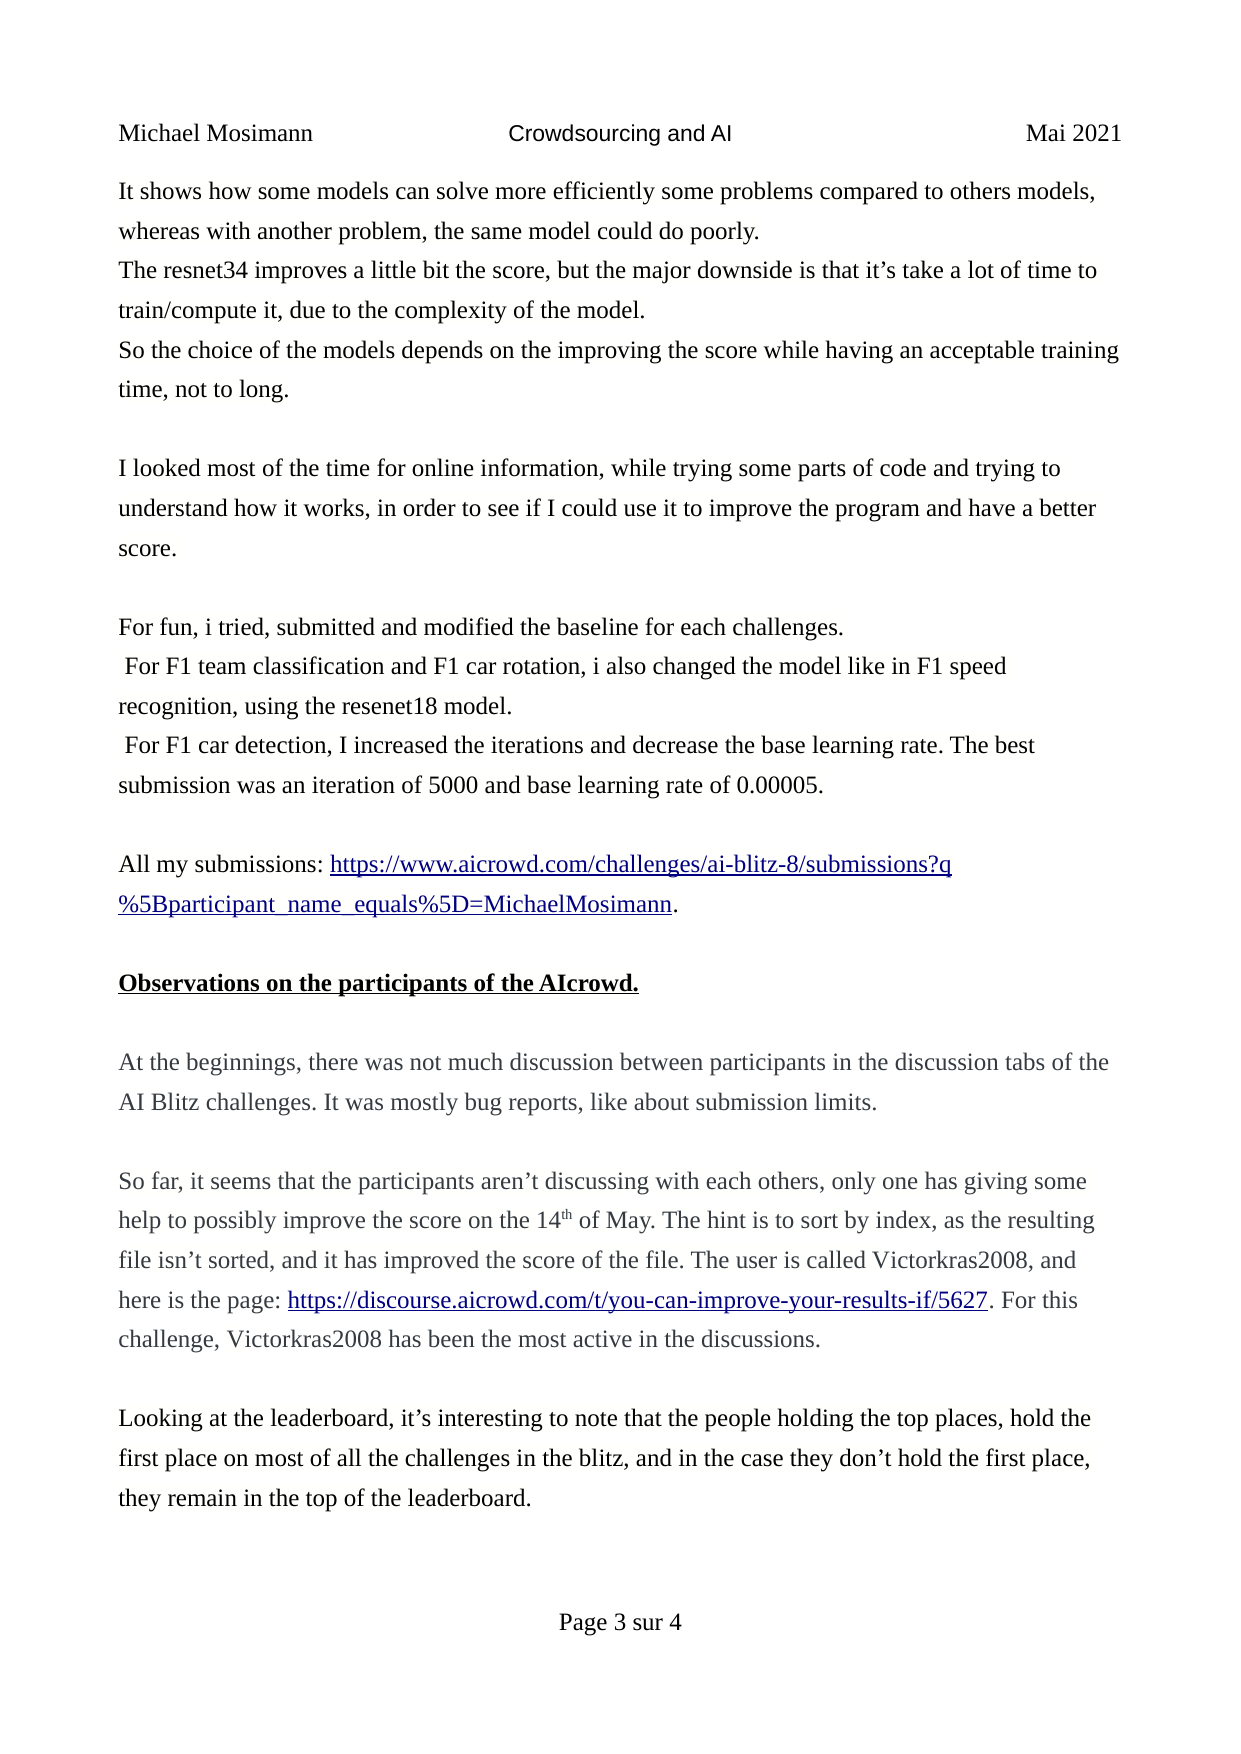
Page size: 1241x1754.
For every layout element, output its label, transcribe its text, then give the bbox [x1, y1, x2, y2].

text All my submissions: https://www.aicrowd.com/challenges/ai-blitz-8/submissions?q%5Bparticipant_name_equals%5D=MichaelMosimann. [118, 849, 1122, 918]
text I looked most of the time for online information, while trying some parts of code and trying to understand how it works, in order to see if I could use it to improve the program and have a better score. [118, 453, 1122, 561]
text At the beginnings, there was not much discussion between participants in the discussion tabs of the AI Blitz challenges. It was mostly bug reports, like about submission limits. [118, 1047, 1122, 1116]
text The resnet34 improves a little bit the score, but the major downside is that it’s take a lot of time to train/compute it, due to the complexity of the model. [118, 256, 1122, 324]
text Looking at the leaderboard, it’s interesting to note that the people holding the top places, hold the first place on most of all the challenges in the blitz, and in the case they don’t hold the first place, they remain in the top of the leaderboard. [118, 1403, 1122, 1511]
text It shows how some models can solve more efficiently some problems compared to others models, whereas with another problem, the same model could do poorly. [118, 176, 1122, 245]
text Observations on the participants of the AIcrowd. [118, 968, 1122, 997]
text For fun, i tried, submitted and modified the baseline for each challenges. [118, 612, 1122, 641]
text So the choice of the models depends on the improving the score while having an acceptable training time, not to long. [118, 335, 1122, 403]
text For F1 car detection, I increased the iterations and decrease the base learning rate. The best submission was an iteration of 5000 and base learning rate of 0.00005. [118, 731, 1122, 799]
text For F1 team classification and F1 car rotation, i also changed the model like in F1 speed recognition, using the resenet18 model. [118, 651, 1122, 720]
text So far, it seems that the participants aren’t discussing with each others, only one has giving some help to possibly improve the score on the 14th of May. The hint is to sort by index, as the resulting file isn’t sorted, and it has improved the score of the file. The user is called Victorkras2008, and here is the page: https://discourse.aicrowd.com/t/you-can-improve-your-results-if/5627. For this challenge, Victorkras2008 has been the most active in the discussions. [118, 1166, 1122, 1353]
